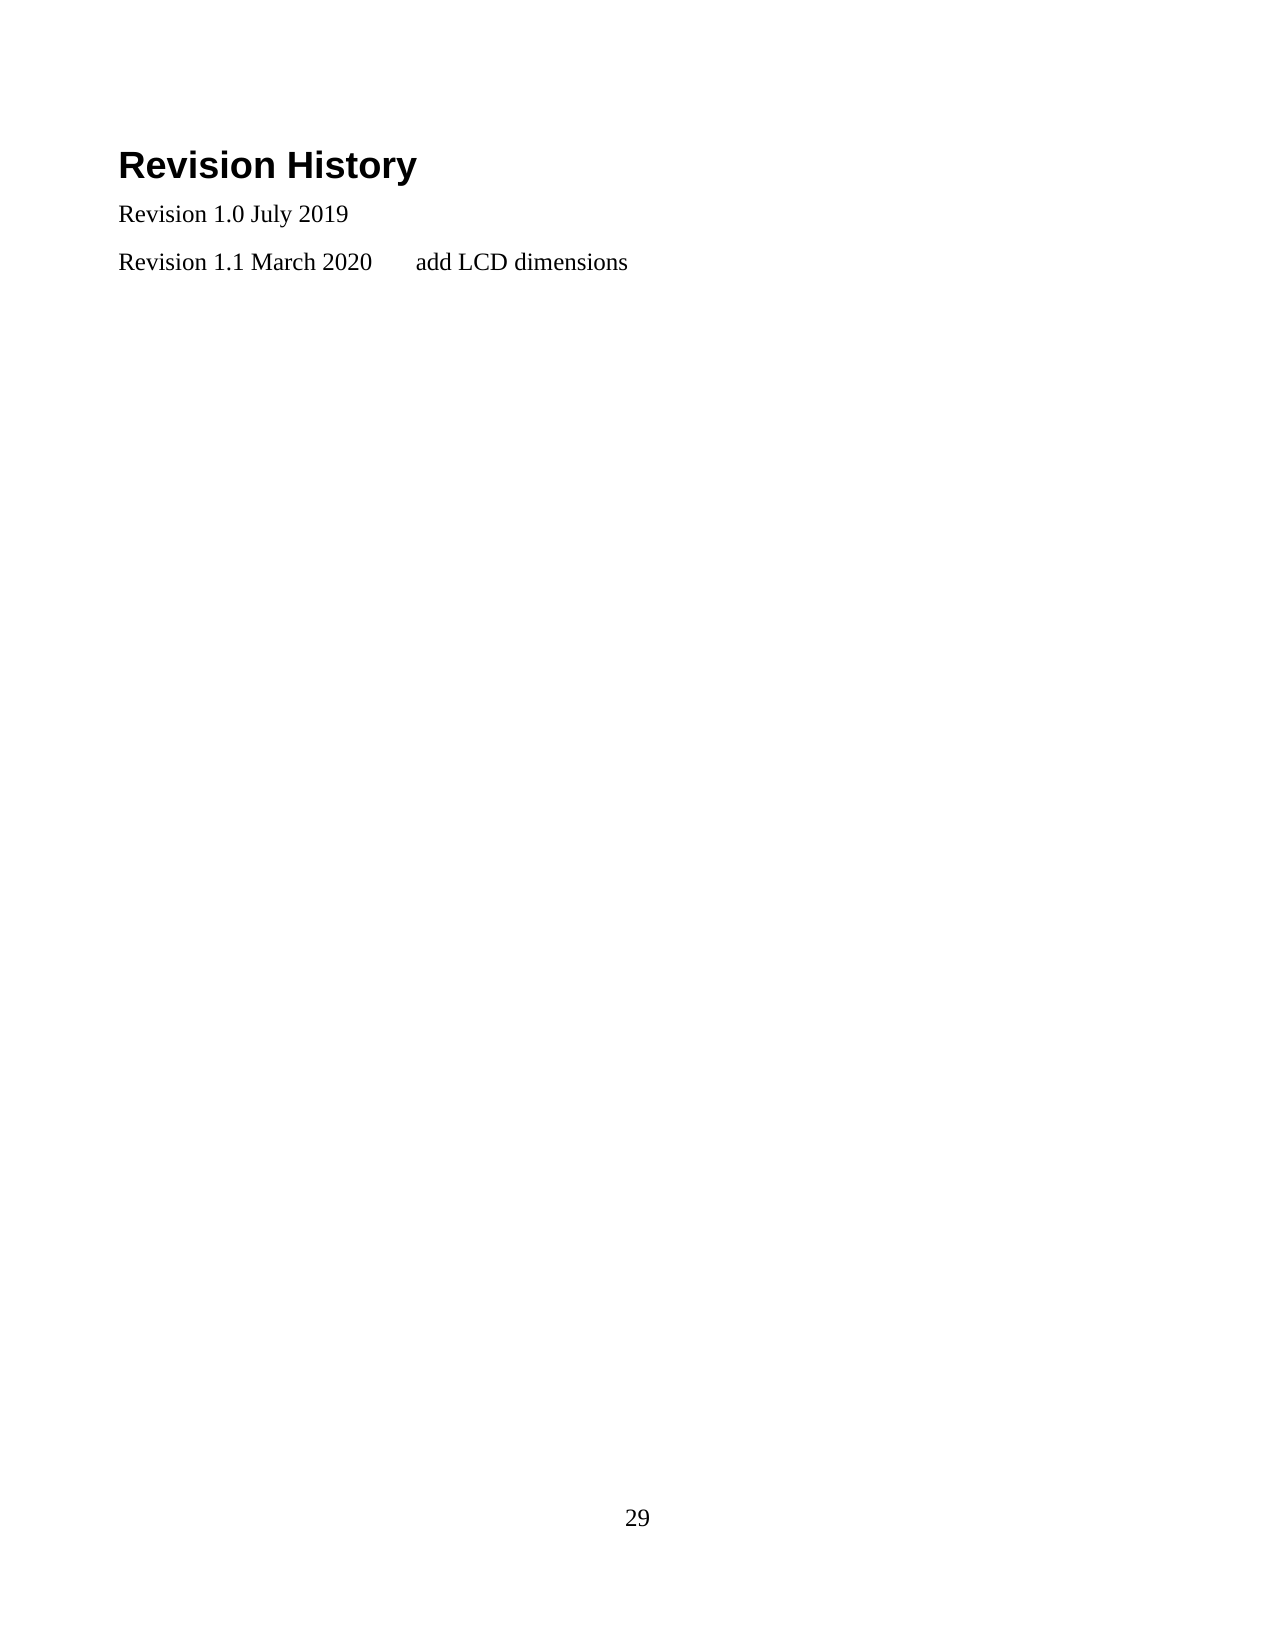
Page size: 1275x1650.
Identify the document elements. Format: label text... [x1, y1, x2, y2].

text Revision 1.0 July 2019 [118, 199, 1157, 228]
subtitle Revision History [118, 143, 1157, 187]
text Revision 1.1 March 2020 add LCD dimensions [118, 247, 1157, 276]
